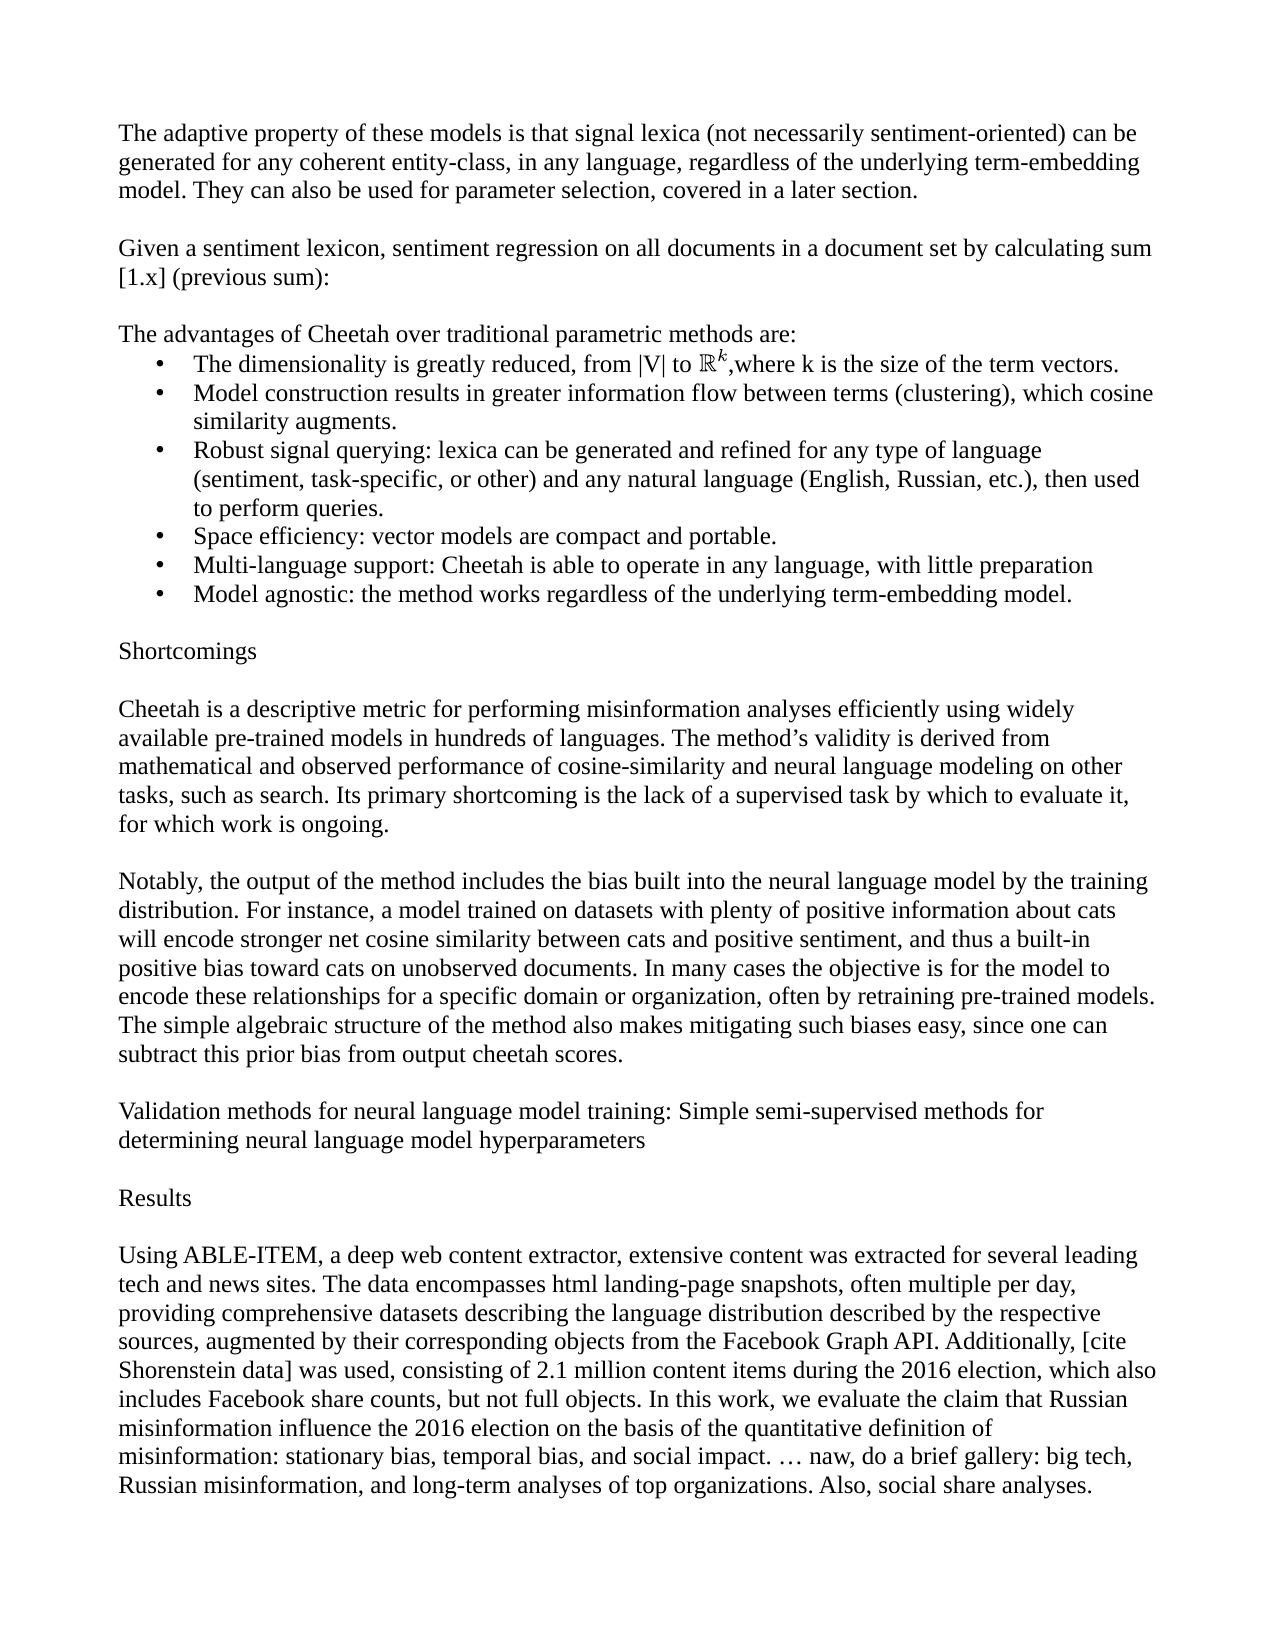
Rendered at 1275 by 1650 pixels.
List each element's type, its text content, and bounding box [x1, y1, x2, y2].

list Model agnostic: the method works regardless of the underlying term-embedding model. [156, 579, 1157, 608]
text Using ABLE-ITEM, a deep web content extractor, extensive content was extracted for several leading tech and news sites. The data encompasses html landing-page snapshots, often multiple per day, providing comprehensive datasets describing the language distribution described by the respective sources, augmented by their corresponding objects from the Facebook Graph API. Additionally, [cite Shorenstein data] was used, consisting of 2.1 million content items during the 2016 election, which also includes Facebook share counts, but not full objects. In this work, we evaluate the claim that Russian misinformation influence the 2016 election on the basis of the quantitative definition of misinformation: stationary bias, temporal bias, and social impact. … naw, do a brief gallery: big tech, Russian misinformation, and long-term analyses of top organizations. Also, social share analyses. [118, 1240, 1157, 1499]
text The adaptive property of these models is that signal lexica (not necessarily sentiment-oriented) can be generated for any coherent entity-class, in any language, regardless of the underlying term-embedding model. They can also be used for parameter selection, covered in a later section. [118, 118, 1157, 204]
list The dimensionality is greatly reduced, from |V| to ,where k is the size of the term vectors. [156, 348, 1157, 378]
text Validation methods for neural language model training: Simple semi-supervised methods for determining neural language model hyperparameters [118, 1096, 1157, 1154]
text Results [118, 1183, 1157, 1211]
text Shortcomings [118, 636, 1157, 665]
list Space efficiency: vector models are compact and portable. [156, 521, 1157, 550]
text Cheetah is a descriptive metric for performing misinformation analyses efficiently using widely available pre-trained models in hundreds of languages. The method’s validity is derived from mathematical and observed performance of cosine-similarity and neural language modeling on other tasks, such as search. Its primary shortcoming is the lack of a supervised task by which to evaluate it, for which work is ongoing. [118, 694, 1157, 838]
list Robust signal querying: lexica can be generated and refined for any type of language (sentiment, task-specific, or other) and any natural language (English, Russian, etc.), then used to perform queries. [156, 435, 1157, 521]
text The advantages of Cheetah over traditional parametric methods are: [118, 319, 1157, 348]
list Multi-language support: Cheetah is able to operate in any language, with little preparation [156, 550, 1157, 579]
text Notably, the output of the method includes the bias built into the neural language model by the training distribution. For instance, a model trained on datasets with plenty of positive information about cats will encode stronger net cosine similarity between cats and positive sentiment, and thus a built-in positive bias toward cats on unobserved documents. In many cases the objective is for the model to encode these relationships for a specific domain or organization, often by retraining pre-trained models. The simple algebraic structure of the method also makes mitigating such biases easy, since one can subtract this prior bias from output cheetah scores. [118, 866, 1157, 1068]
text Given a sentiment lexicon, sentiment regression on all documents in a document set by calculating sum [1.x] (previous sum): [118, 233, 1157, 291]
list Model construction results in greater information flow between terms (clustering), which cosine similarity augments. [156, 378, 1157, 435]
